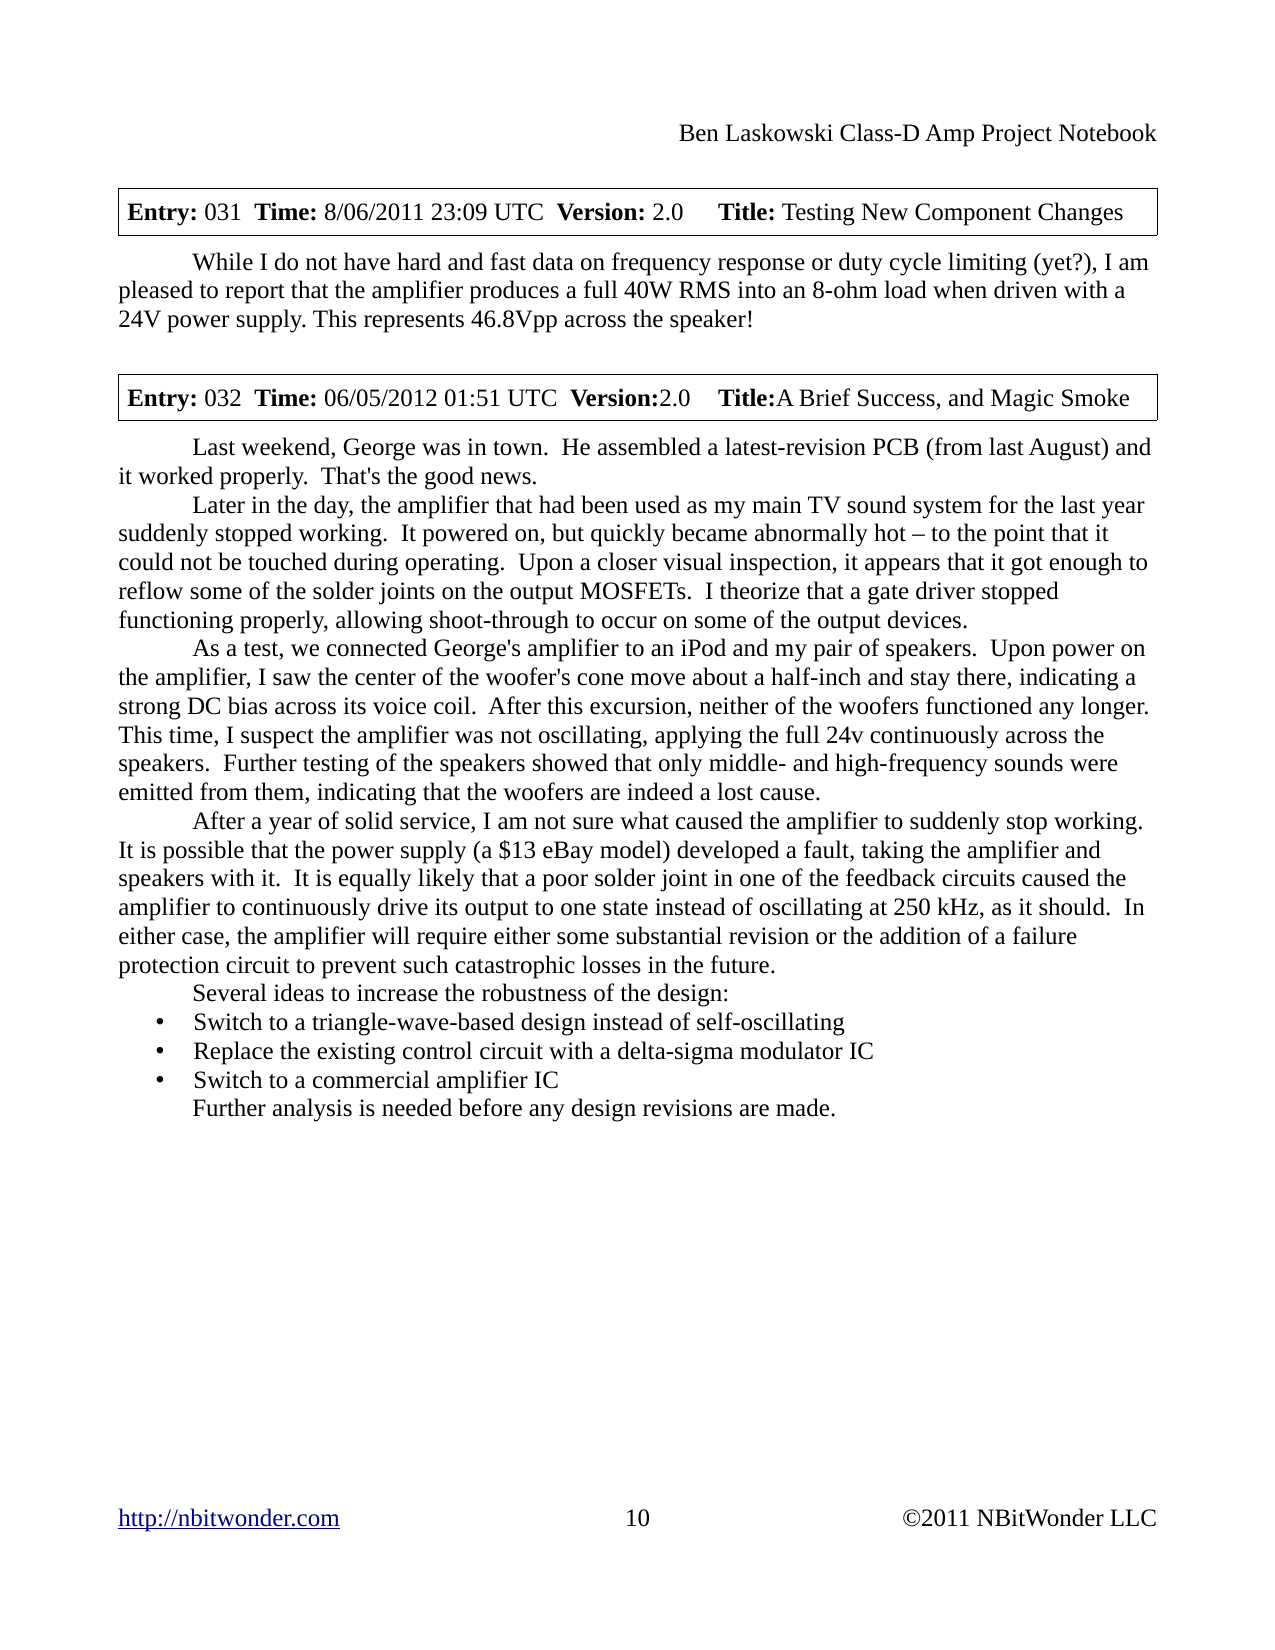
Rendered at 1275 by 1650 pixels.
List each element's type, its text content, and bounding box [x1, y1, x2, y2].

text Several ideas to increase the robustness of the design: [118, 978, 1157, 1007]
text While I do not have hard and fast data on frequency response or duty cycle limiting (yet?), I am pleased to report that the amplifier produces a full 40W RMS into an 8-ohm load when driven with a 24V power supply. This represents 46.8Vpp across the speaker! [118, 236, 1157, 333]
text Further analysis is needed before any design revisions are made. [118, 1093, 1157, 1122]
text Entry: 031 Time: 8/06/2011 23:09 UTC Version: 2.0 Title: Testing New Component Changes [127, 197, 1148, 226]
text [118, 176, 1157, 188]
list Replace the existing control circuit with a delta-sigma modulator IC [156, 1036, 1157, 1065]
text [119, 189, 1157, 235]
list Switch to a triangle-wave-based design instead of self-oscillating [156, 1007, 1157, 1036]
text As a test, we connected George's amplifier to an iPod and my pair of speakers. Upon power on the amplifier, I saw the center of the woofer's cone move about a half-inch and stay there, indicating a strong DC bias across its voice coil. After this excursion, neither of the woofers functioned any longer. This time, I suspect the amplifier was not oscillating, applying the full 24v continuously across the speakers. Further testing of the speakers showed that only middle- and high-frequency sounds were emitted from them, indicating that the woofers are indeed a lost cause. [118, 633, 1157, 806]
text [119, 375, 1157, 420]
text Entry: 032 Time: 06/05/2012 01:51 UTC Version:2.0 Title:A Brief Success, and Magic Smoke [127, 383, 1148, 411]
list Switch to a commercial amplifier IC [156, 1065, 1157, 1093]
text Later in the day, the amplifier that had been used as my main TV sound system for the last year suddenly stopped working. It powered on, but quickly became abnormally hot – to the point that it could not be touched during operating. Upon a closer visual inspection, it appears that it got enough to reflow some of the solder joints on the output MOSFETs. I theorize that a gate driver stopped functioning properly, allowing shoot-through to occur on some of the output devices. [118, 490, 1157, 633]
text After a year of solid service, I am not sure what caused the amplifier to suddenly stop working. It is possible that the power supply (a $13 eBay model) developed a fault, taking the amplifier and speakers with it. It is equally likely that a poor solder joint in one of the feedback circuits caused the amplifier to continuously drive its output to one state instead of oscillating at 250 kHz, as it should. In either case, the amplifier will require either some substantial revision or the addition of a failure protection circuit to prevent such catastrophic losses in the future. [118, 806, 1157, 978]
text Last weekend, George was in town. He assembled a latest-revision PCB (from last August) and it worked properly. That's the good news. [118, 421, 1157, 490]
text [118, 362, 1157, 374]
